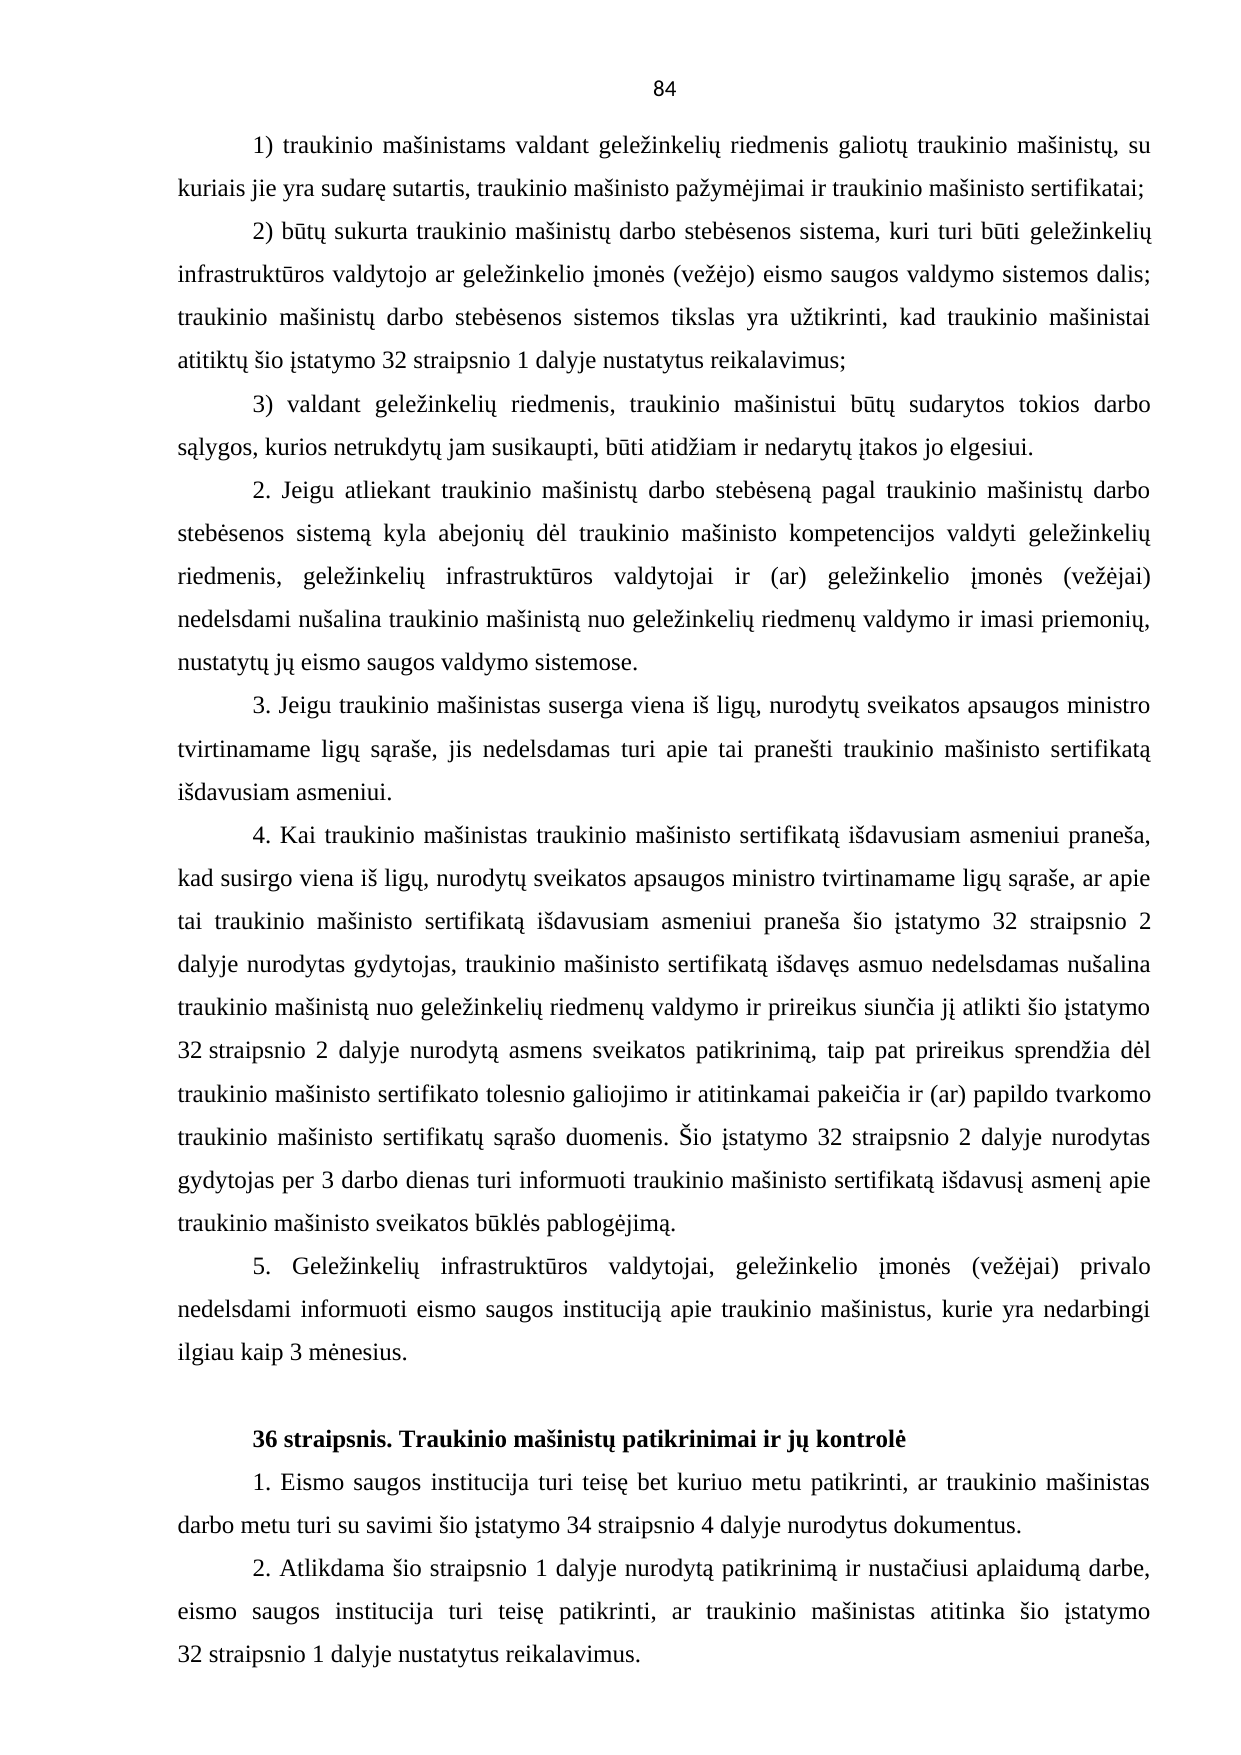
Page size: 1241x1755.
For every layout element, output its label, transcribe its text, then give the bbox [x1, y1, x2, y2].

text 2) būtų sukurta traukinio mašinistų darbo stebėsenos sistema, kuri turi būti geležinkelių infrastruktūros valdytojo ar geležinkelio įmonės (vežėjo) eismo saugos valdymo sistemos dalis; traukinio mašinistų darbo stebėsenos sistemos tikslas yra užtikrinti, kad traukinio mašinistai atitiktų šio įstatymo 32 straipsnio 1 dalyje nustatytus reikalavimus; [177, 216, 1152, 374]
text 2. Jeigu atliekant traukinio mašinistų darbo stebėseną pagal traukinio mašinistų darbo stebėsenos sistemą kyla abejonių dėl traukinio mašinisto kompetencijos valdyti geležinkelių riedmenis, geležinkelių infrastruktūros valdytojai ir (ar) geležinkelio įmonės (vežėjai) nedelsdami nušalina traukinio mašinistą nuo geležinkelių riedmenų valdymo ir imasi priemonių, nustatytų jų eismo saugos valdymo sistemose. [177, 475, 1152, 676]
text 2. Atlikdama šio straipsnio 1 dalyje nurodytą patikrinimą ir nustačiusi aplaidumą darbe, eismo saugos institucija turi teisę patikrinti, ar traukinio mašinistas atitinka šio įstatymo 32 straipsnio 1 dalyje nustatytus reikalavimus. [177, 1553, 1152, 1668]
text 1) traukinio mašinistams valdant geležinkelių riedmenis galiotų traukinio mašinistų, su kuriais jie yra sudarę sutartis, traukinio mašinisto pažymėjimai ir traukinio mašinisto sertifikatai; [177, 130, 1152, 202]
text 3. Jeigu traukinio mašinistas suserga viena iš ligų, nurodytų sveikatos apsaugos ministro tvirtinamame ligų sąraše, jis nedelsdamas turi apie tai pranešti traukinio mašinisto sertifikatą išdavusiam asmeniui. [177, 691, 1152, 806]
text 4. Kai traukinio mašinistas traukinio mašinisto sertifikatą išdavusiam asmeniui praneša, kad susirgo viena iš ligų, nurodytų sveikatos apsaugos ministro tvirtinamame ligų sąraše, ar apie tai traukinio mašinisto sertifikatą išdavusiam asmeniui praneša šio įstatymo 32 straipsnio 2 dalyje nurodytas gydytojas, traukinio mašinisto sertifikatą išdavęs asmuo nedelsdamas nušalina traukinio mašinistą nuo geležinkelių riedmenų valdymo ir prireikus siunčia jį atlikti šio įstatymo 32 straipsnio 2 dalyje nurodytą asmens sveikatos patikrinimą, taip pat prireikus sprendžia dėl traukinio mašinisto sertifikato tolesnio galiojimo ir atitinkamai pakeičia ir (ar) papildo tvarkomo traukinio mašinisto sertifikatų sąrašo duomenis. Šio įstatymo 32 straipsnio 2 dalyje nurodytas gydytojas per 3 darbo dienas turi informuoti traukinio mašinisto sertifikatą išdavusį asmenį apie traukinio mašinisto sveikatos būklės pablogėjimą. [177, 820, 1152, 1237]
text 36 straipsnis. Traukinio mašinistų patikrinimai ir jų kontrolė [177, 1424, 1152, 1452]
text 3) valdant geležinkelių riedmenis, traukinio mašinistui būtų sudarytos tokios darbo sąlygos, kurios netrukdytų jam susikaupti, būti atidžiam ir nedarytų įtakos jo elgesiui. [177, 389, 1152, 461]
text 1. Eismo saugos institucija turi teisę bet kuriuo metu patikrinti, ar traukinio mašinistas darbo metu turi su savimi šio įstatymo 34 straipsnio 4 dalyje nurodytus dokumentus. [177, 1467, 1152, 1539]
text 5. Geležinkelių infrastruktūros valdytojai, geležinkelio įmonės (vežėjai) privalo nedelsdami informuoti eismo saugos instituciją apie traukinio mašinistus, kurie yra nedarbingi ilgiau kaip 3 mėnesius. [177, 1251, 1152, 1366]
